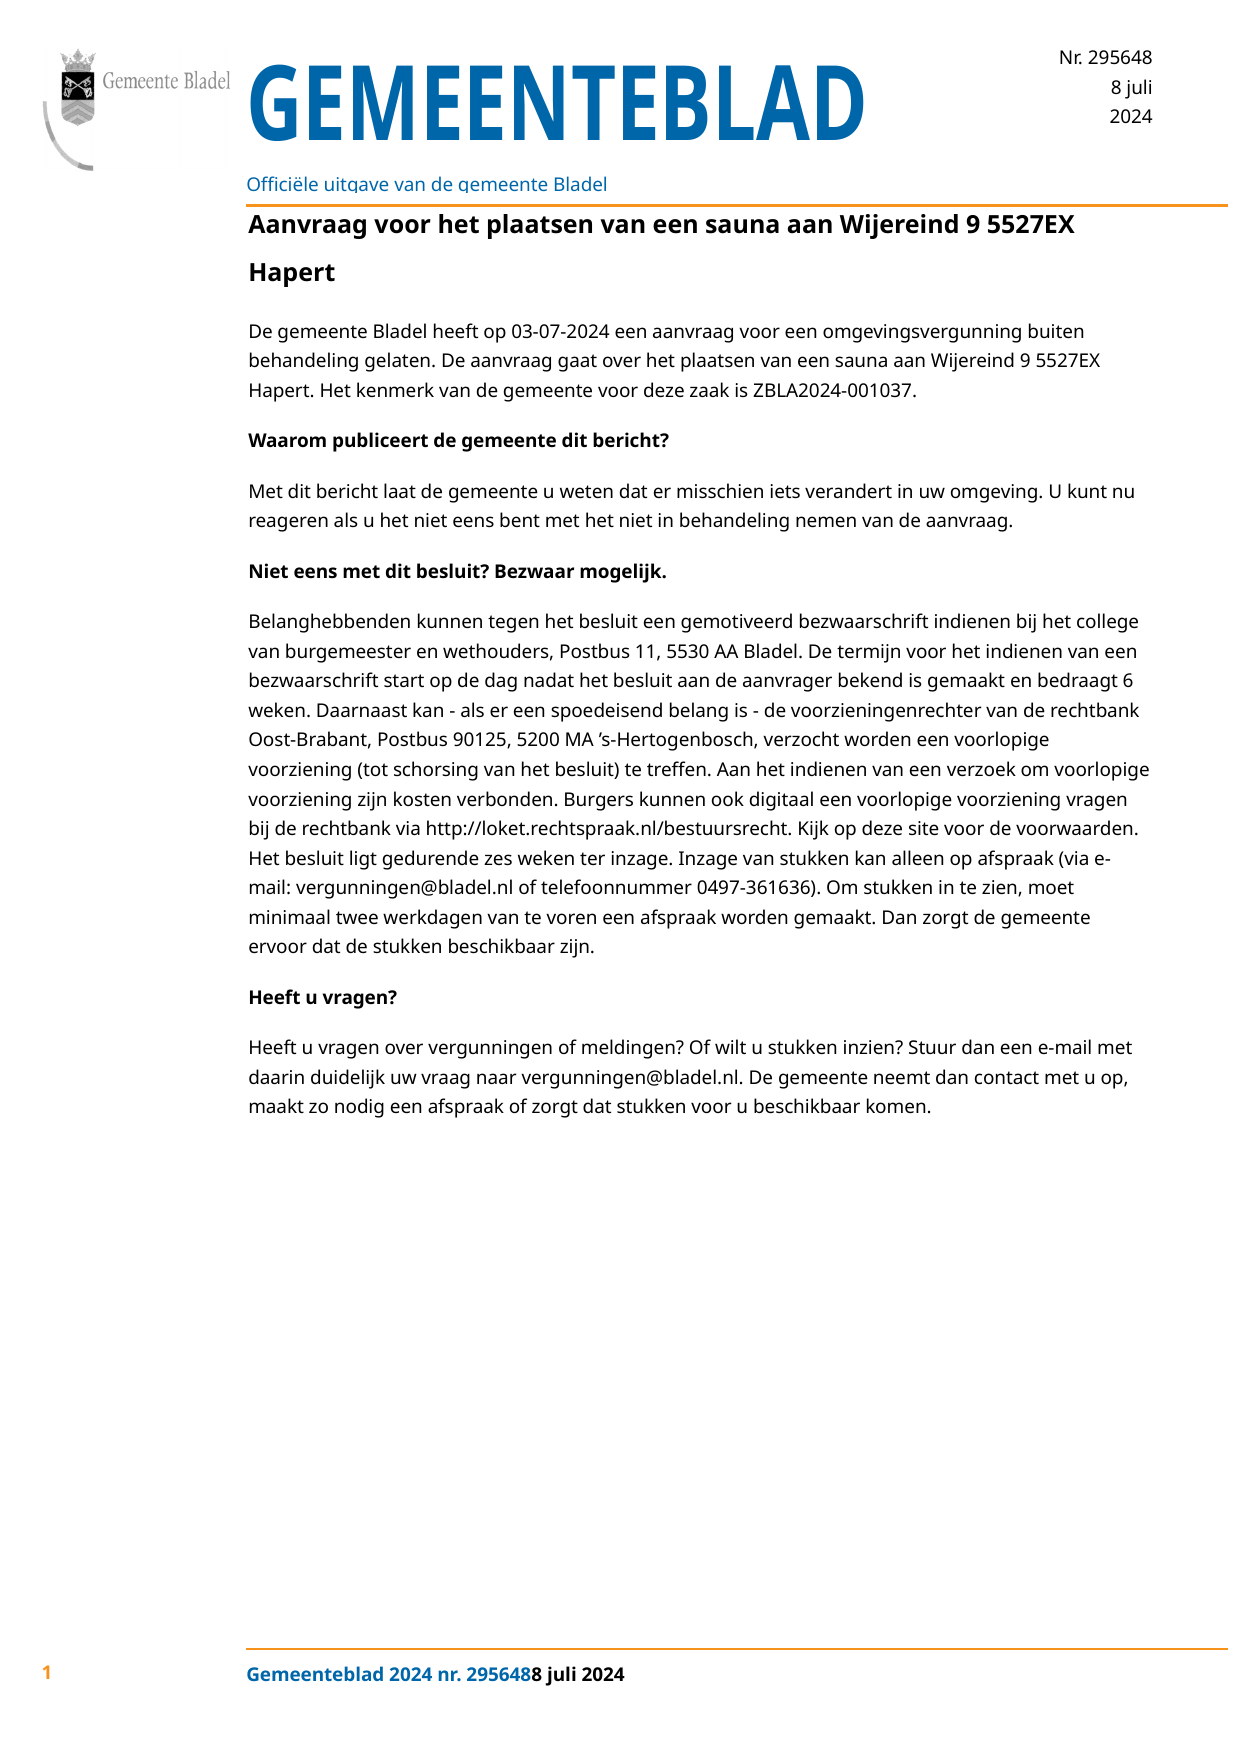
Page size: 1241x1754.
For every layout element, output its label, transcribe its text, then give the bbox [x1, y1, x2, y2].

text Niet eens met dit besluit? Bezwaar mogelijk. [248, 558, 1152, 584]
picture [41, 47, 231, 172]
text Waarom publiceert de gemeente dit bericht? [248, 427, 1152, 453]
text Heeft u vragen? [248, 984, 1152, 1010]
text De gemeente Bladel heeft op 03-07-2024 een aanvraag voor een omgevingsvergunning buiten behandeling gelaten. De aanvraag gaat over het plaatsen van een sauna aan Wijereind 9 5527EX Hapert. Het kenmerk van de gemeente voor deze zaak is ZBLA2024-001037. [248, 318, 1152, 403]
text Heeft u vragen over vergunningen of meldingen? Of wilt u stukken inzien? Stuur dan een e-mail met daarin duidelijk uw vraag naar vergunningen@bladel.nl. De gemeente neemt dan contact met u op, maakt zo nodig een afspraak of zorgt dat stukken voor u beschikbaar komen. [248, 1034, 1152, 1119]
text Met dit bericht laat de gemeente u weten dat er misschien iets verandert in uw omgeving. U kunt nu reageren als u het niet eens bent met het niet in behandeling nemen van de aanvraag. [248, 478, 1152, 533]
text Belanghebbenden kunnen tegen het besluit een gemotiveerd bezwaarschrift indienen bij het college van burgemeester en wethouders, Postbus 11, 5530 AA Bladel. De termijn voor het indienen van een bezwaarschrift start op de dag nadat het besluit aan de aanvrager bekend is gemaakt en bedraagt 6 weken. Daarnaast kan - als er een spoedeisend belang is - de voorzieningenrechter van de rechtbank Oost-Brabant, Postbus 90125, 5200 MA ’s-Hertogenbosch, verzocht worden een voorlopige voorziening (tot schorsing van het besluit) te treffen. Aan het indienen van een verzoek om voorlopige voorziening zijn kosten verbonden. Burgers kunnen ook digitaal een voorlopige voorziening vragen bij de rechtbank via http://loket.rechtspraak.nl/bestuursrecht. Kijk op deze site voor de voorwaarden. Het besluit ligt gedurende zes weken ter inzage. Inzage van stukken kan alleen op afspraak (via e-mail: vergunningen@bladel.nl of telefoonnummer 0497-361636). Om stukken in te zien, moet minimaal twee werkdagen van te voren een afspraak worden gemaakt. Dan zorgt de gemeente ervoor dat de stukken beschikbaar zijn. [248, 608, 1152, 959]
text Aanvraag voor het plaatsen van een sauna aan Wijereind 9 5527EX Hapert [248, 207, 1152, 288]
